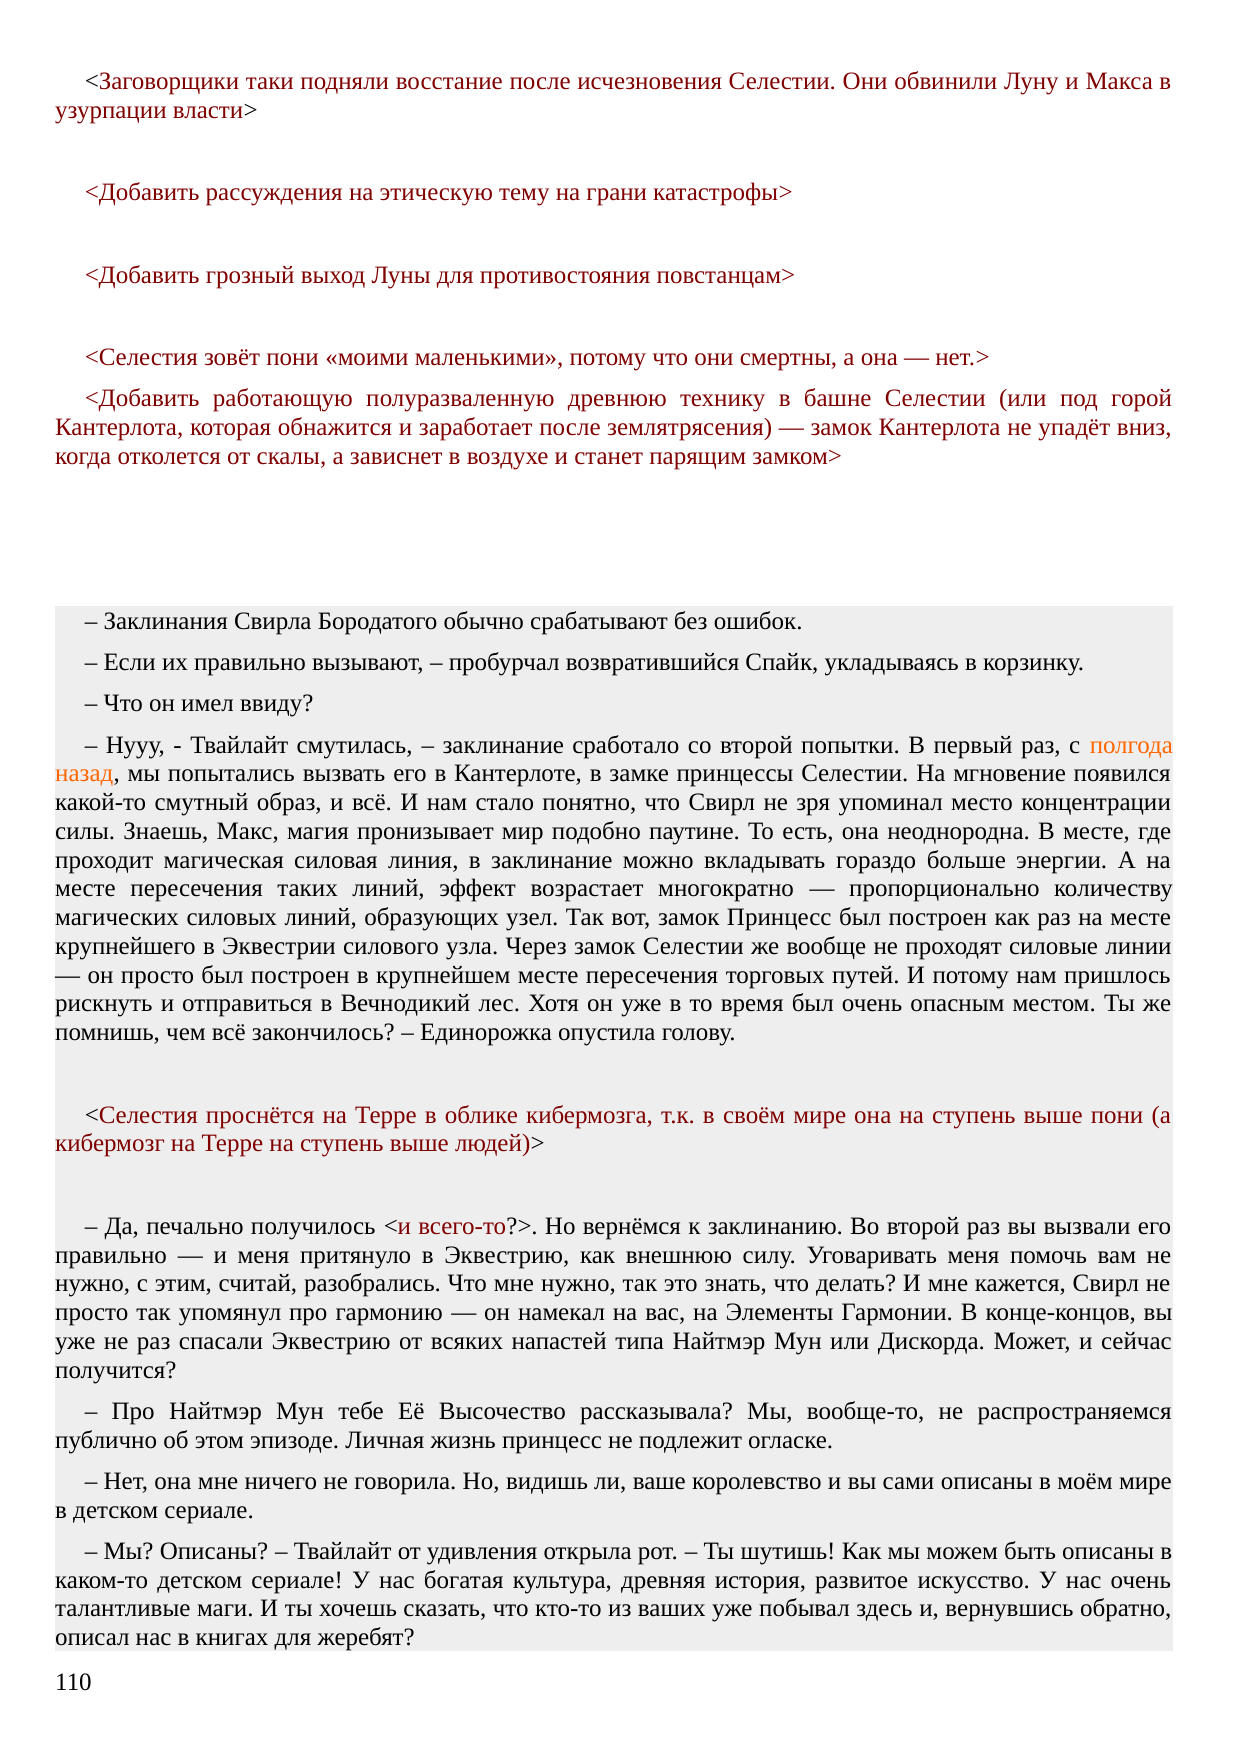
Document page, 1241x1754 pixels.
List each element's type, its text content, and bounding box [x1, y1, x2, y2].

text – Заклинания Свирла Бородатого обычно срабатывают без ошибок. [55, 606, 1173, 635]
text <Заговорщики таки подняли восстание после исчезновения Селестии. Они обвинили Луну и Макса в узурпации власти> [55, 66, 1173, 123]
text – Если их правильно вызывают, – пробурчал возвратившийся Спайк, укладываясь в корзинку. [55, 647, 1173, 676]
text – Нууу, - Твайлайт смутилась, – заклинание сработало со второй попытки. В первый раз, с полгода назад, мы попытались вызвать его в Кантерлоте, в замке принцессы Селестии. На мгновение появился какой-то смутный образ, и всё. И нам стало понятно, что Свирл не зря упоминал место концентрации силы. Знаешь, Макс, магия пронизывает мир подобно паутине. То есть, она неоднородна. В месте, где проходит магическая силовая линия, в заклинание можно вкладывать гораздо больше энергии. А на месте пересечения таких линий, эффект возрастает многократно — пропорционально количеству магических силовых линий, образующих узел. Так вот, замок Принцесс был построен как раз на месте крупнейшего в Эквестрии силового узла. Через замок Селестии же вообще не проходят силовые линии — он просто был построен в крупнейшем месте пересечения торговых путей. И потому нам пришлось рискнуть и отправиться в Вечнодикий лес. Хотя он уже в то время был очень опасным местом. Ты же помнишь, чем всё закончилось? – Единорожка опустила голову. [55, 730, 1173, 1046]
text <Селестия зовёт пони «моими маленькими», потому что они смертны, а она — нет.> [55, 342, 1173, 371]
text – Мы? Описаны? – Твайлайт от удивления открыла рот. – Ты шутишь! Как мы можем быть описаны в каком-то детском сериале! У нас богатая культура, древняя история, развитое искусство. У нас очень талантливые маги. И ты хочешь сказать, что кто-то из ваших уже побывал здесь и, вернувшись обратно, описал нас в книгах для жеребят? [55, 1536, 1173, 1651]
text <Добавить работающую полуразваленную древнюю технику в башне Селестии (или под горой Кантерлота, которая обнажится и заработает после землятрясения) — замок Кантерлота не упадёт вниз, когда отколется от скалы, а зависнет в воздухе и станет парящим замком> [55, 383, 1173, 470]
text <Добавить грозный выход Луны для противостояния повстанцам> [55, 260, 1173, 288]
text – Про Найтмэр Мун тебе Её Высочество рассказывала? Мы, вообще-то, не распространяемся публично об этом эпизоде. Личная жизнь принцесс не подлежит огласке. [55, 1396, 1173, 1453]
text – Да, печально получилось <и всего-то?>. Но вернёмся к заклинанию. Во второй раз вы вызвали его правильно — и меня притянуло в Эквестрию, как внешнюю силу. Уговаривать меня помочь вам не нужно, с этим, считай, разобрались. Что мне нужно, так это знать, что делать? И мне кажется, Свирл не просто так упомянул про гармонию — он намекал на вас, на Элементы Гармонии. В конце-концов, вы уже не раз спасали Эквестрию от всяких напастей типа Найтмэр Мун или Дискорда. Может, и сейчас получится? [55, 1211, 1173, 1383]
text – Что он имел ввиду? [55, 688, 1173, 717]
text – Нет, она мне ничего не говорила. Но, видишь ли, ваше королевство и вы сами описаны в моём мире в детском сериале. [55, 1466, 1173, 1523]
text <Селестия проснётся на Терре в облике кибермозга, т.к. в своём мире она на ступень выше пони (а кибермозг на Терре на ступень выше людей)> [55, 1100, 1173, 1157]
text <Добавить рассуждения на этическую тему на грани катастрофы> [55, 177, 1173, 206]
